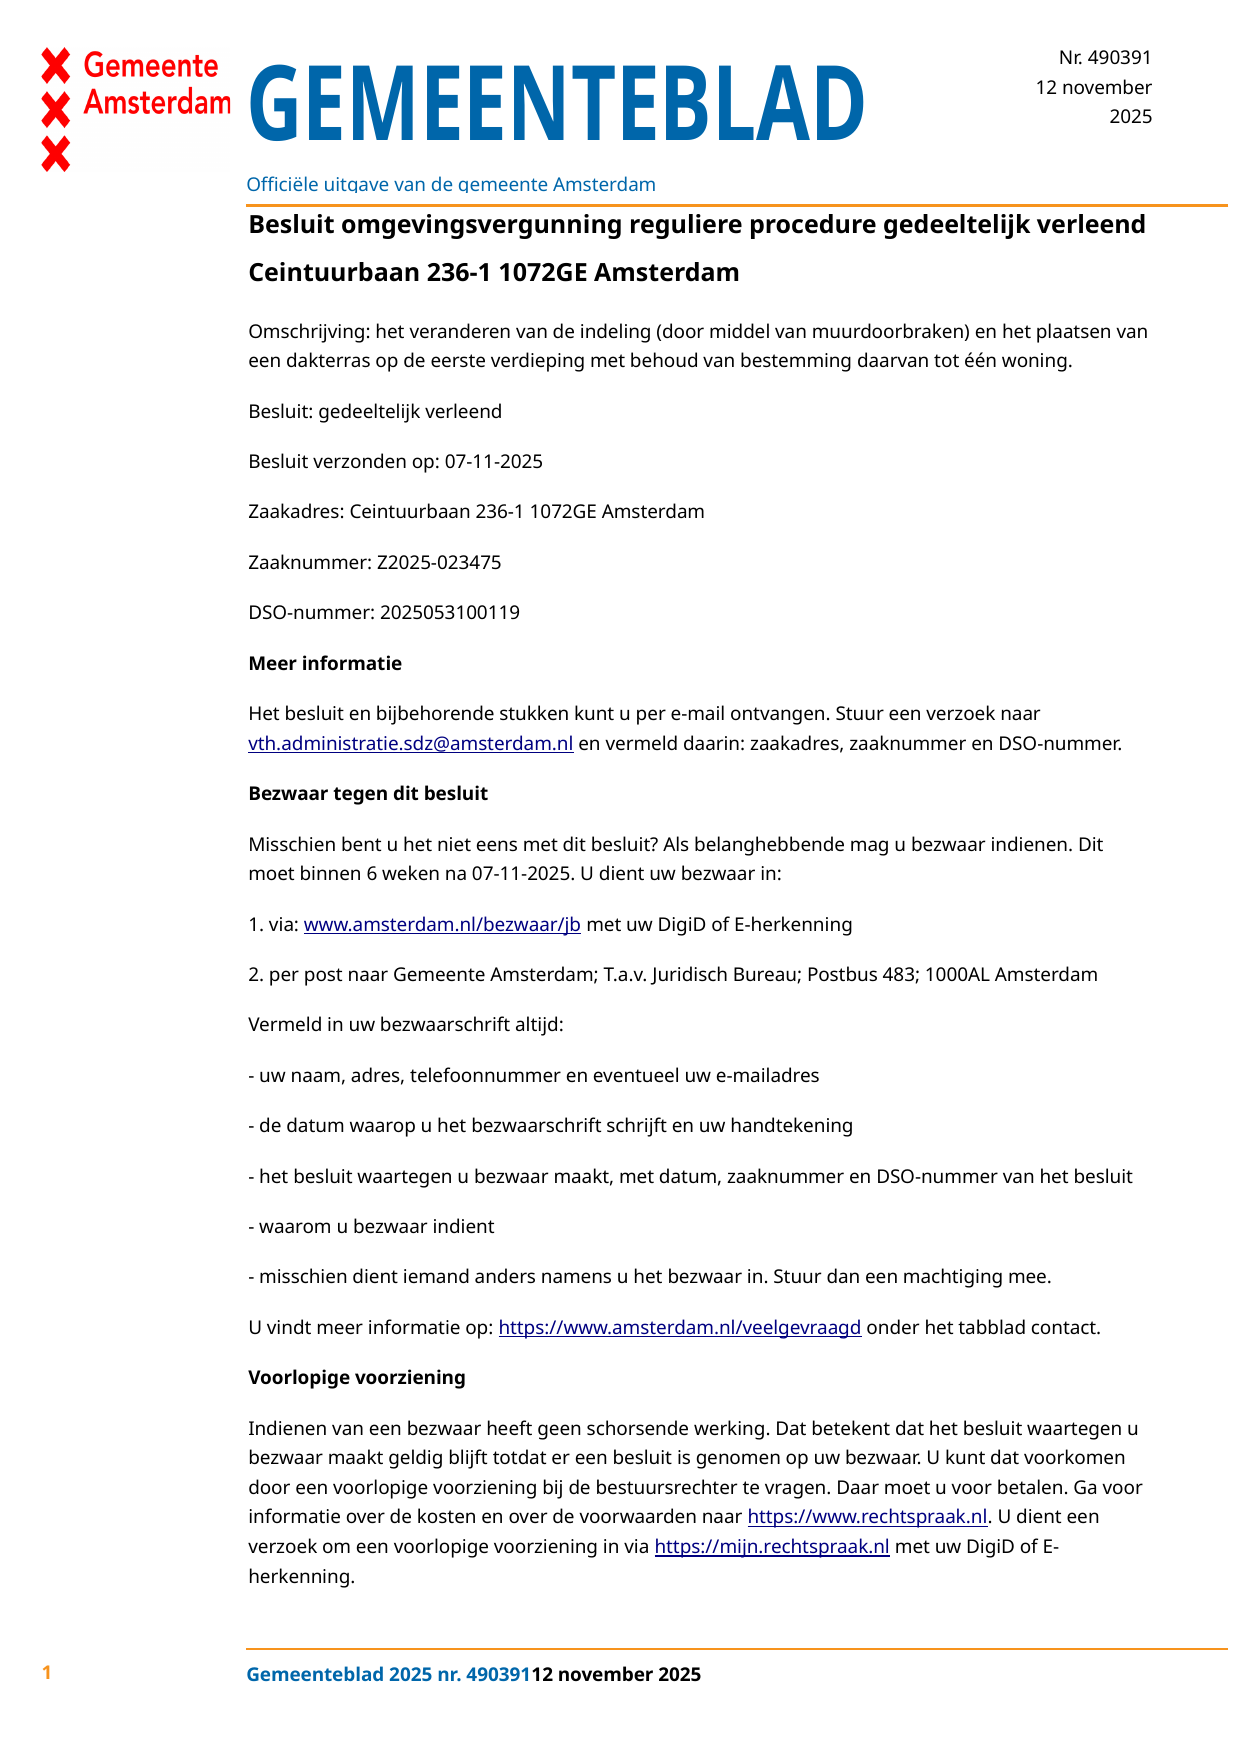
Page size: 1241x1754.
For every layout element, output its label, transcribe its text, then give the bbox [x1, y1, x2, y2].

text - uw naam, adres, telefoonnummer en eventueel uw e-mailadres [248, 1062, 1152, 1088]
text Het besluit en bijbehorende stukken kunt u per e-mail ontvangen. Stuur een verzoek naar vth.administratie.sdz@amsterdam.nl en vermeld daarin: zaakadres, zaaknummer en DSO-nummer. [248, 700, 1152, 756]
text Vermeld in uw bezwaarschrift altijd: [248, 1012, 1152, 1037]
text - waarom u bezwaar indient [248, 1213, 1152, 1239]
text Meer informatie [248, 650, 1152, 676]
text Zaakadres: Ceintuurbaan 236-1 1072GE Amsterdam [248, 499, 1152, 524]
text - de datum waarop u het bezwaarschrift schrijft en uw handtekening [248, 1112, 1152, 1138]
text Indienen van een bezwaar heeft geen schorsende werking. Dat betekent dat het besluit waartegen u bezwaar maakt geldig blijft totdat er een besluit is genomen op uw bezwaar. U kunt dat voorkomen door een voorlopige voorziening bij de bestuursrechter te vragen. Daar moet u voor betalen. Ga voor informatie over de kosten en over de voorwaarden naar https://www.rechtspraak.nl. U dient een verzoek om een voorlopige voorziening in via https://mijn.rechtspraak.nl met uw DigiD of E-herkenning. [248, 1415, 1152, 1589]
text Omschrijving: het veranderen van de indeling (door middel van muurdoorbraken) en het plaatsen van een dakterras op de eerste verdieping met behoud van bestemming daarvan tot één woning. [248, 318, 1152, 373]
text U vindt meer informatie op: https://www.amsterdam.nl/veelgevraagd onder het tabblad contact. [248, 1314, 1152, 1340]
text 2. per post naar Gemeente Amsterdam; T.a.v. Juridisch Bureau; Postbus 483; 1000AL Amsterdam [248, 961, 1152, 987]
picture [41, 47, 231, 172]
text Zaaknummer: Z2025-023475 [248, 549, 1152, 575]
text Besluit verzonden op: 07-11-2025 [248, 448, 1152, 474]
text Besluit: gedeeltelijk verleend [248, 398, 1152, 424]
text Bezwaar tegen dit besluit [248, 780, 1152, 806]
text - het besluit waartegen u bezwaar maakt, met datum, zaaknummer en DSO-nummer van het besluit [248, 1163, 1152, 1189]
text Besluit omgevingsvergunning reguliere procedure gedeeltelijk verleend Ceintuurbaan 236-1 1072GE Amsterdam [248, 207, 1152, 288]
text Voorlopige voorziening [248, 1364, 1152, 1390]
text Misschien bent u het niet eens met dit besluit? Als belanghebbende mag u bezwaar indienen. Dit moet binnen 6 weken na 07-11-2025. U dient uw bezwaar in: [248, 831, 1152, 886]
text DSO-nummer: 2025053100119 [248, 599, 1152, 625]
text 1. via: www.amsterdam.nl/bezwaar/jb met uw DigiD of E-herkenning [248, 911, 1152, 937]
text - misschien dient iemand anders namens u het bezwaar in. Stuur dan een machtiging mee. [248, 1264, 1152, 1289]
